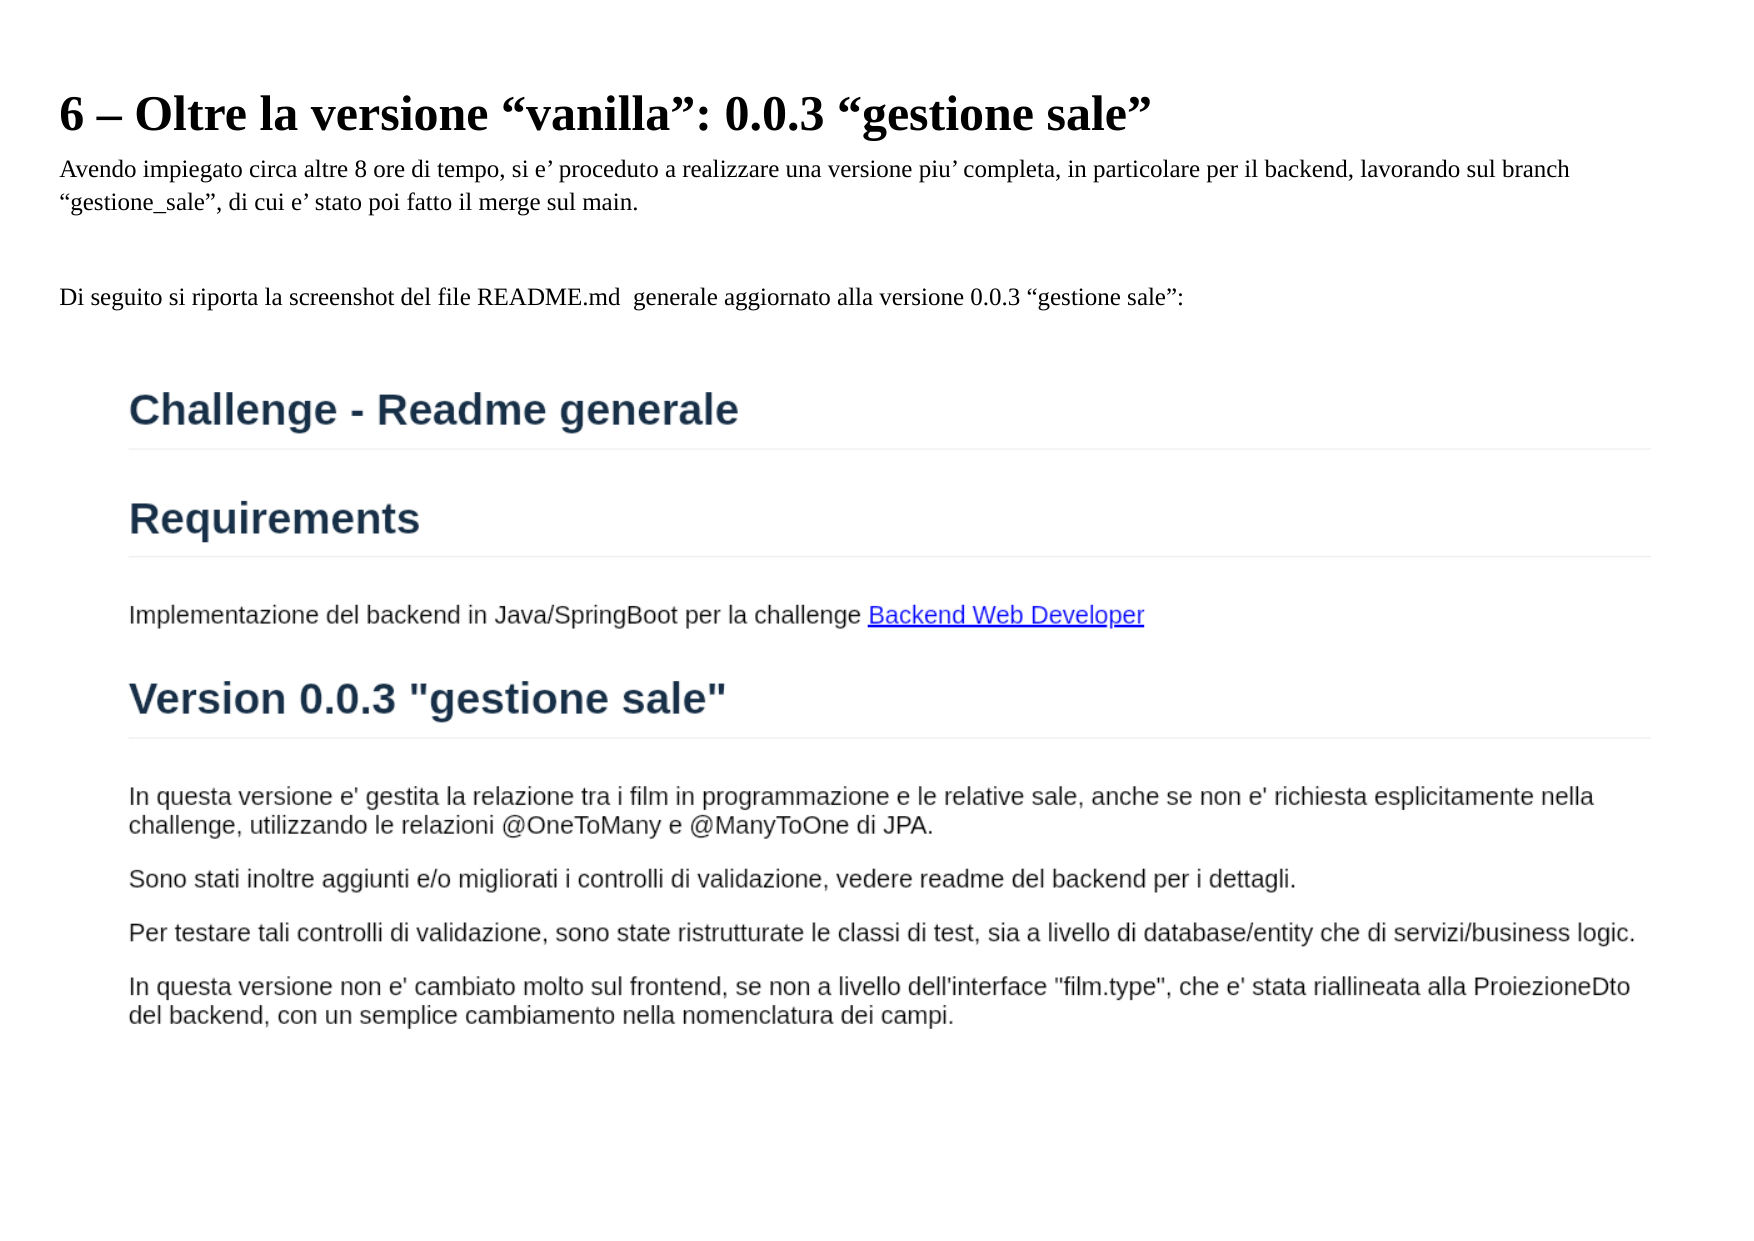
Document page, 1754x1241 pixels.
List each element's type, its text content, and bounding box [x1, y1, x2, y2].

picture [120, 371, 1652, 1069]
text Di seguito si riporta la screenshot del file README.md generale aggiornato alla versione 0.0.3 “gestione sale”: [59, 282, 1695, 311]
text Avendo impiegato circa altre 8 ore di tempo, si e’ proceduto a realizzare una versione piu’ completa, in particolare per il backend, lavorando sul branch “gestione_sale”, di cui e’ stato poi fatto il merge sul main. [59, 154, 1695, 216]
subtitle 6 – Oltre la versione “vanilla”: 0.0.3 “gestione sale” [59, 84, 1695, 142]
